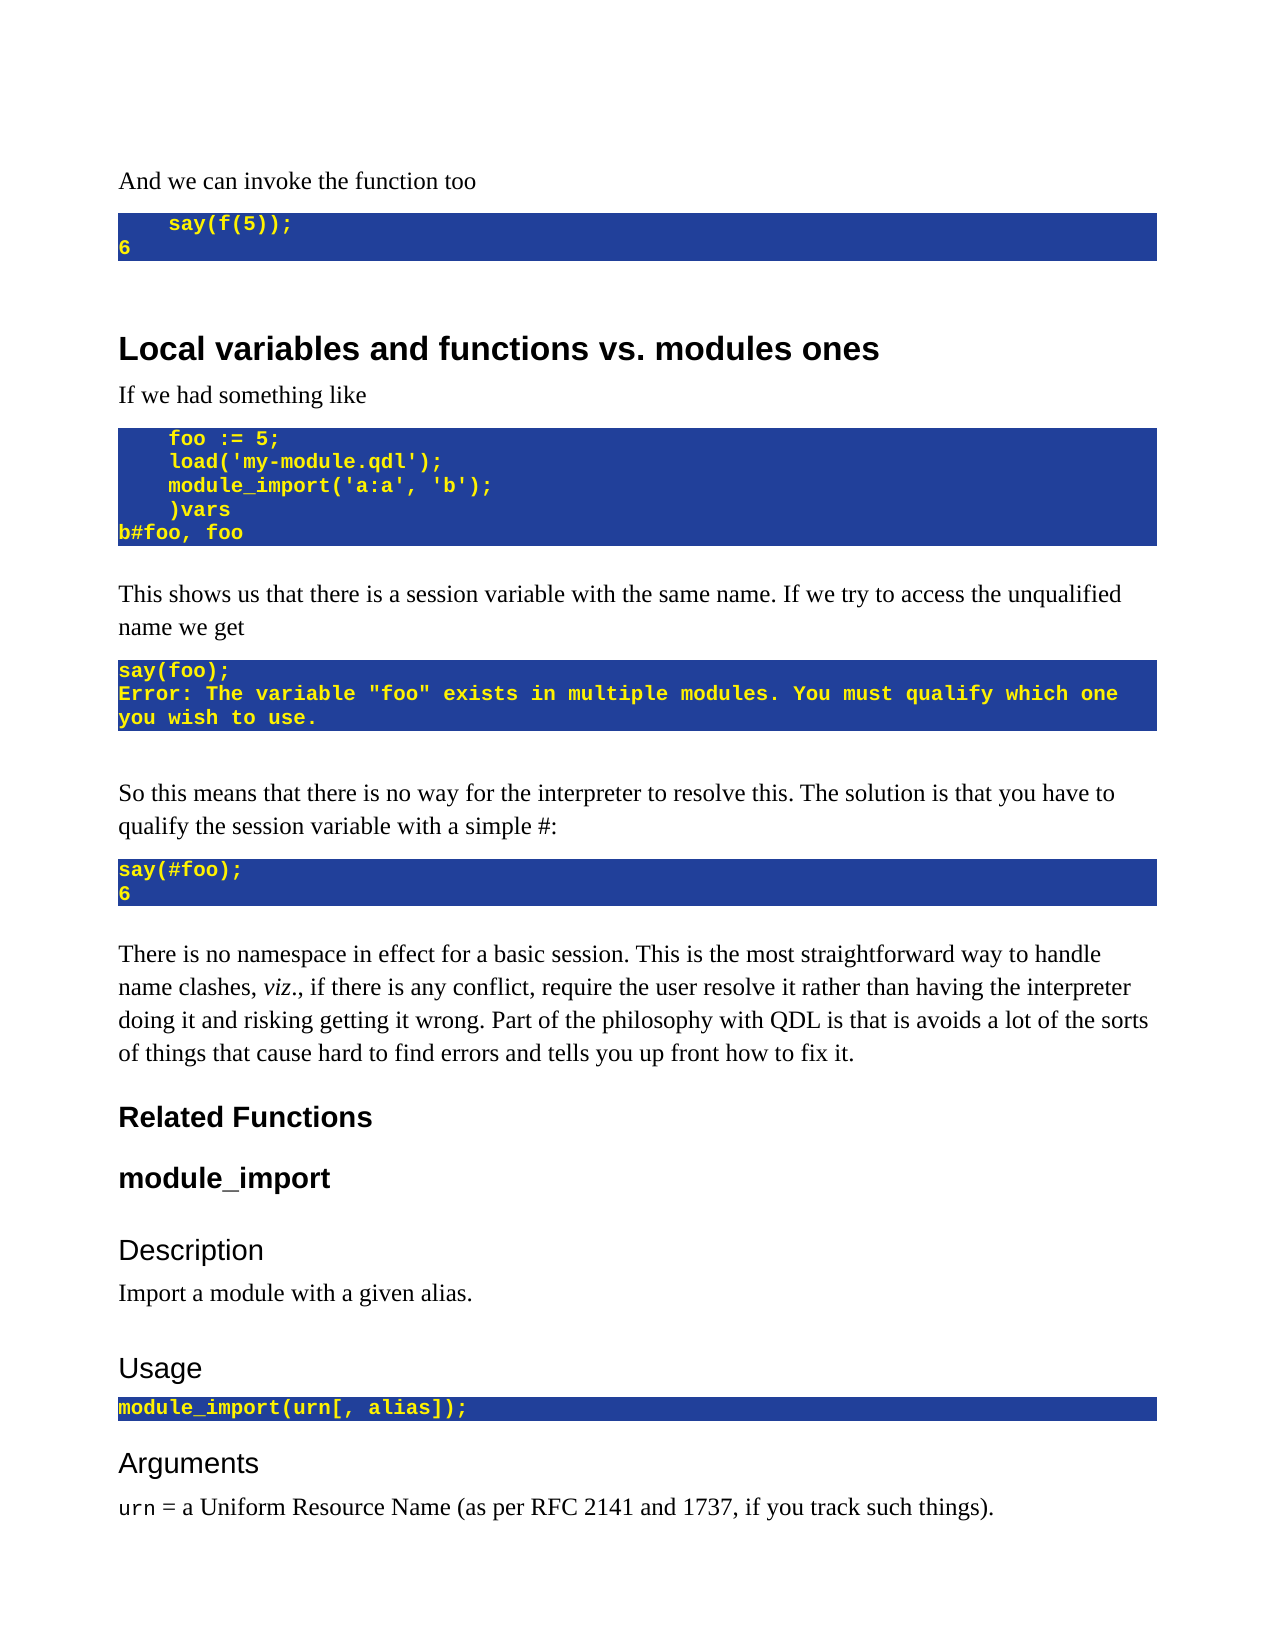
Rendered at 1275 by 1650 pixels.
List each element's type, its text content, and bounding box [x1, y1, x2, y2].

text This shows us that there is a session variable with the same name. If we try to access the unqualified name we get [118, 546, 1157, 641]
text module_import('a:a', 'b'); [118, 475, 1157, 499]
subtitle Usage [118, 1351, 1157, 1385]
text So this means that there is no way for the interpreter to resolve this. The solution is that you have to qualify the session variable with a simple #: [118, 778, 1157, 840]
text module_import(urn[, alias]); [118, 1397, 1157, 1421]
text foo := 5; [118, 428, 1157, 451]
subtitle Arguments [118, 1446, 1157, 1479]
text Import a module with a given alias. [118, 1278, 1157, 1307]
text There is no namespace in effect for a basic session. This is the most straightforward way to handle name clashes, viz., if there is any conflict, require the user resolve it rather than having the interpreter doing it and risking getting it wrong. Part of the philosophy with QDL is that is avoids a lot of the sorts of things that cause hard to find errors and tells you up front how to fix it. [118, 906, 1157, 1067]
text b#foo, foo [118, 522, 1157, 546]
text )vars [118, 499, 1157, 522]
text load('my-module.qdl'); [118, 451, 1157, 475]
subtitle Related Functions [118, 1100, 1157, 1134]
text 6 [118, 882, 1157, 906]
text urn = a Uniform Resource Name (as per RFC 2141 and 1737, if you track such things). [118, 1492, 1157, 1521]
text And we can invoke the function too [118, 166, 1157, 194]
subtitle Description [118, 1232, 1157, 1266]
text say(f(5)); [118, 213, 1157, 237]
text Error: The variable "foo" exists in multiple modules. You must qualify which one you wish to use. [118, 683, 1157, 731]
text If we had something like [118, 380, 1157, 409]
subtitle Local variables and functions vs. modules ones [118, 329, 1157, 368]
text say(foo); [118, 660, 1157, 683]
subtitle module_import [118, 1161, 1157, 1195]
text say(#foo); [118, 859, 1157, 882]
text 6 [118, 237, 1157, 261]
